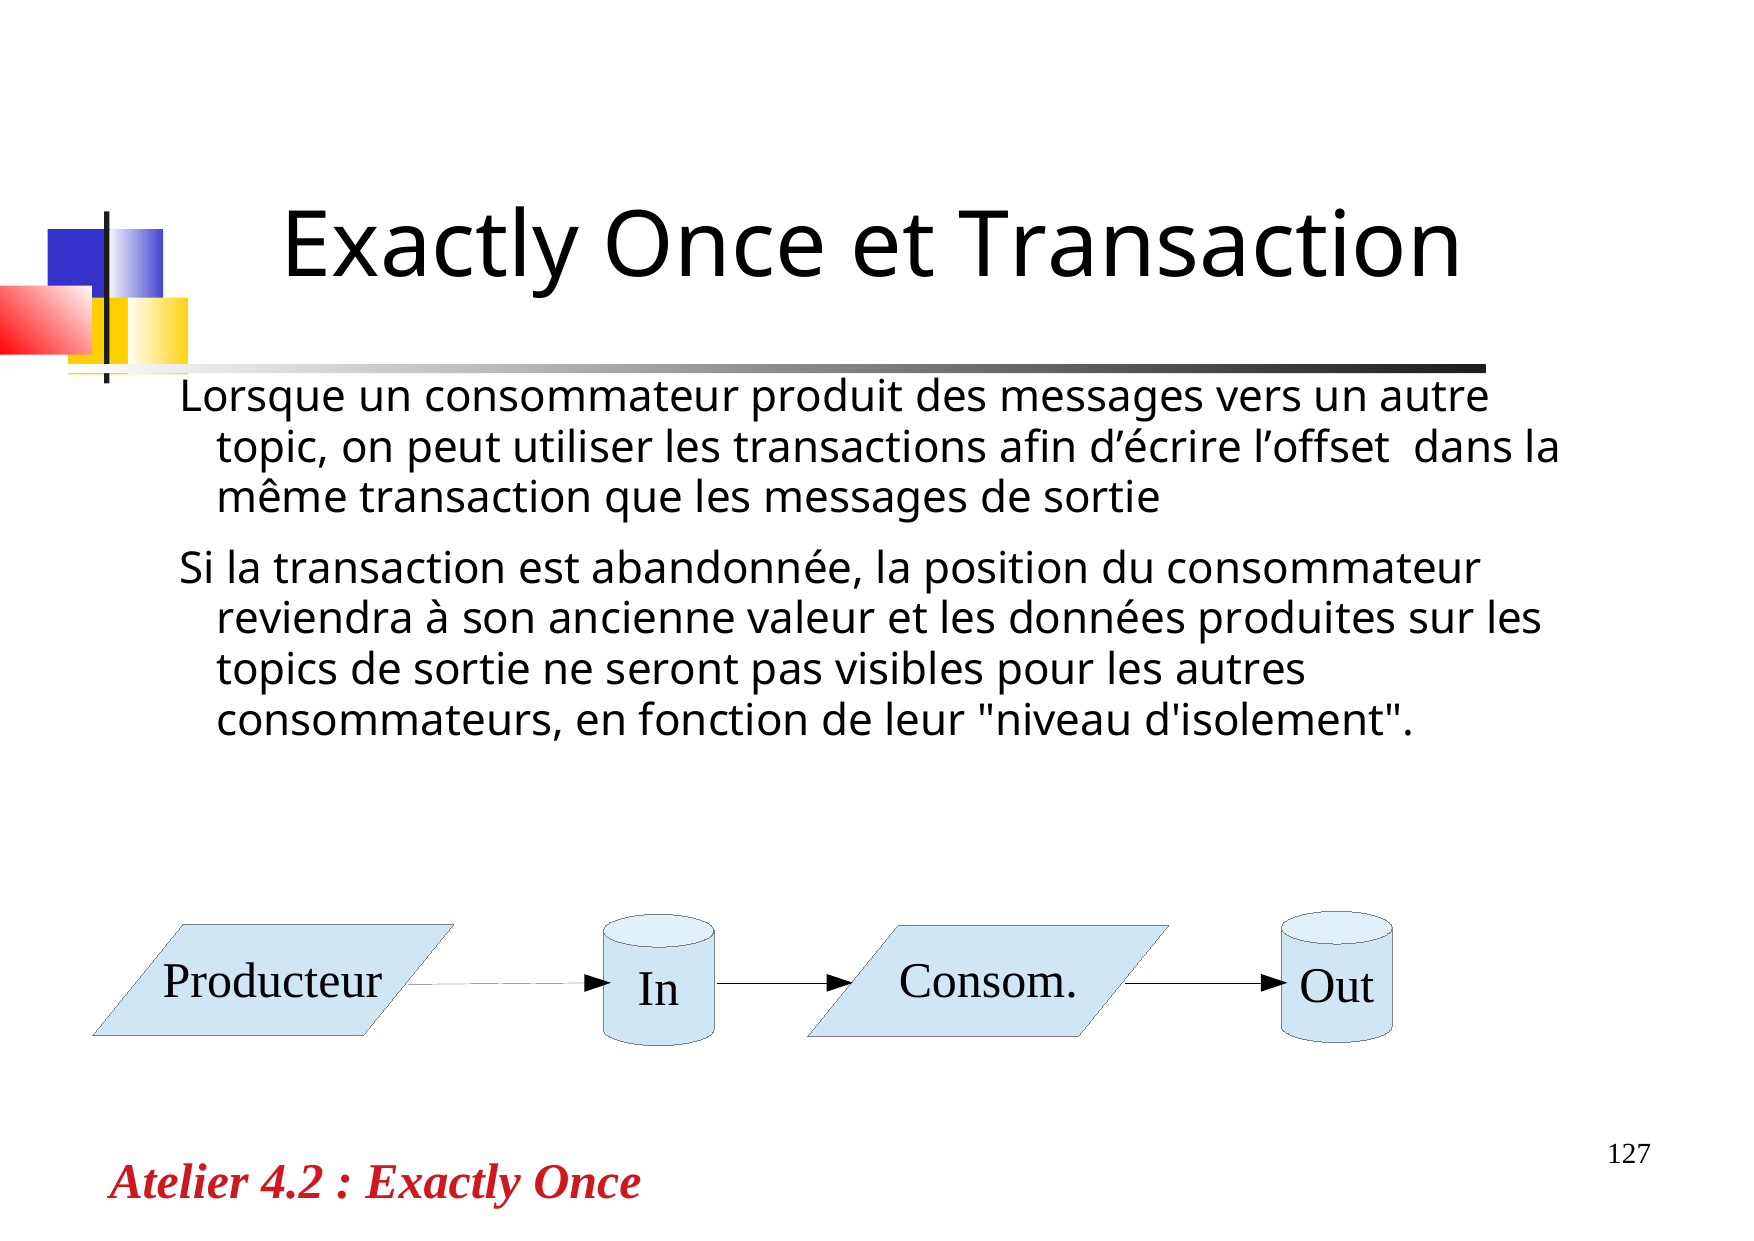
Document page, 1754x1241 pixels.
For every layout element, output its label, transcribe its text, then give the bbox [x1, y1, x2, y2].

text_box Out [1281, 929, 1393, 1043]
table_cell kafka.server:type=DelayedOperationPurgatory,delayedOperation=Produce,name=PurgatorySize [603, 914, 715, 948]
text_box Producteur [92, 924, 454, 1036]
table_cell Nombre de requêtes d’émission en attente dans le purgatoire. !=0 lorsque acks=all [1281, 911, 1393, 945]
list Lorsque un consommateur produit des messages vers un autre topic, on peut utiliser les transactions afin d’écrire l’offset dans la même transaction que les messages de sortie Si la transaction est abandonnée, la position du consommateur reviendra à son ancienne valeur et les données produites sur les topics de sortie ne seront pas visibles pour les autres consommateurs, en fonction de leur "niveau d'isolement". [179, 371, 1567, 818]
text_box In [603, 931, 715, 1046]
text_box Consom. [807, 925, 1169, 1037]
title Exactly Once et Transaction [179, 139, 1567, 351]
text_box Atelier 4.2 : Exactly Once [94, 1145, 657, 1218]
